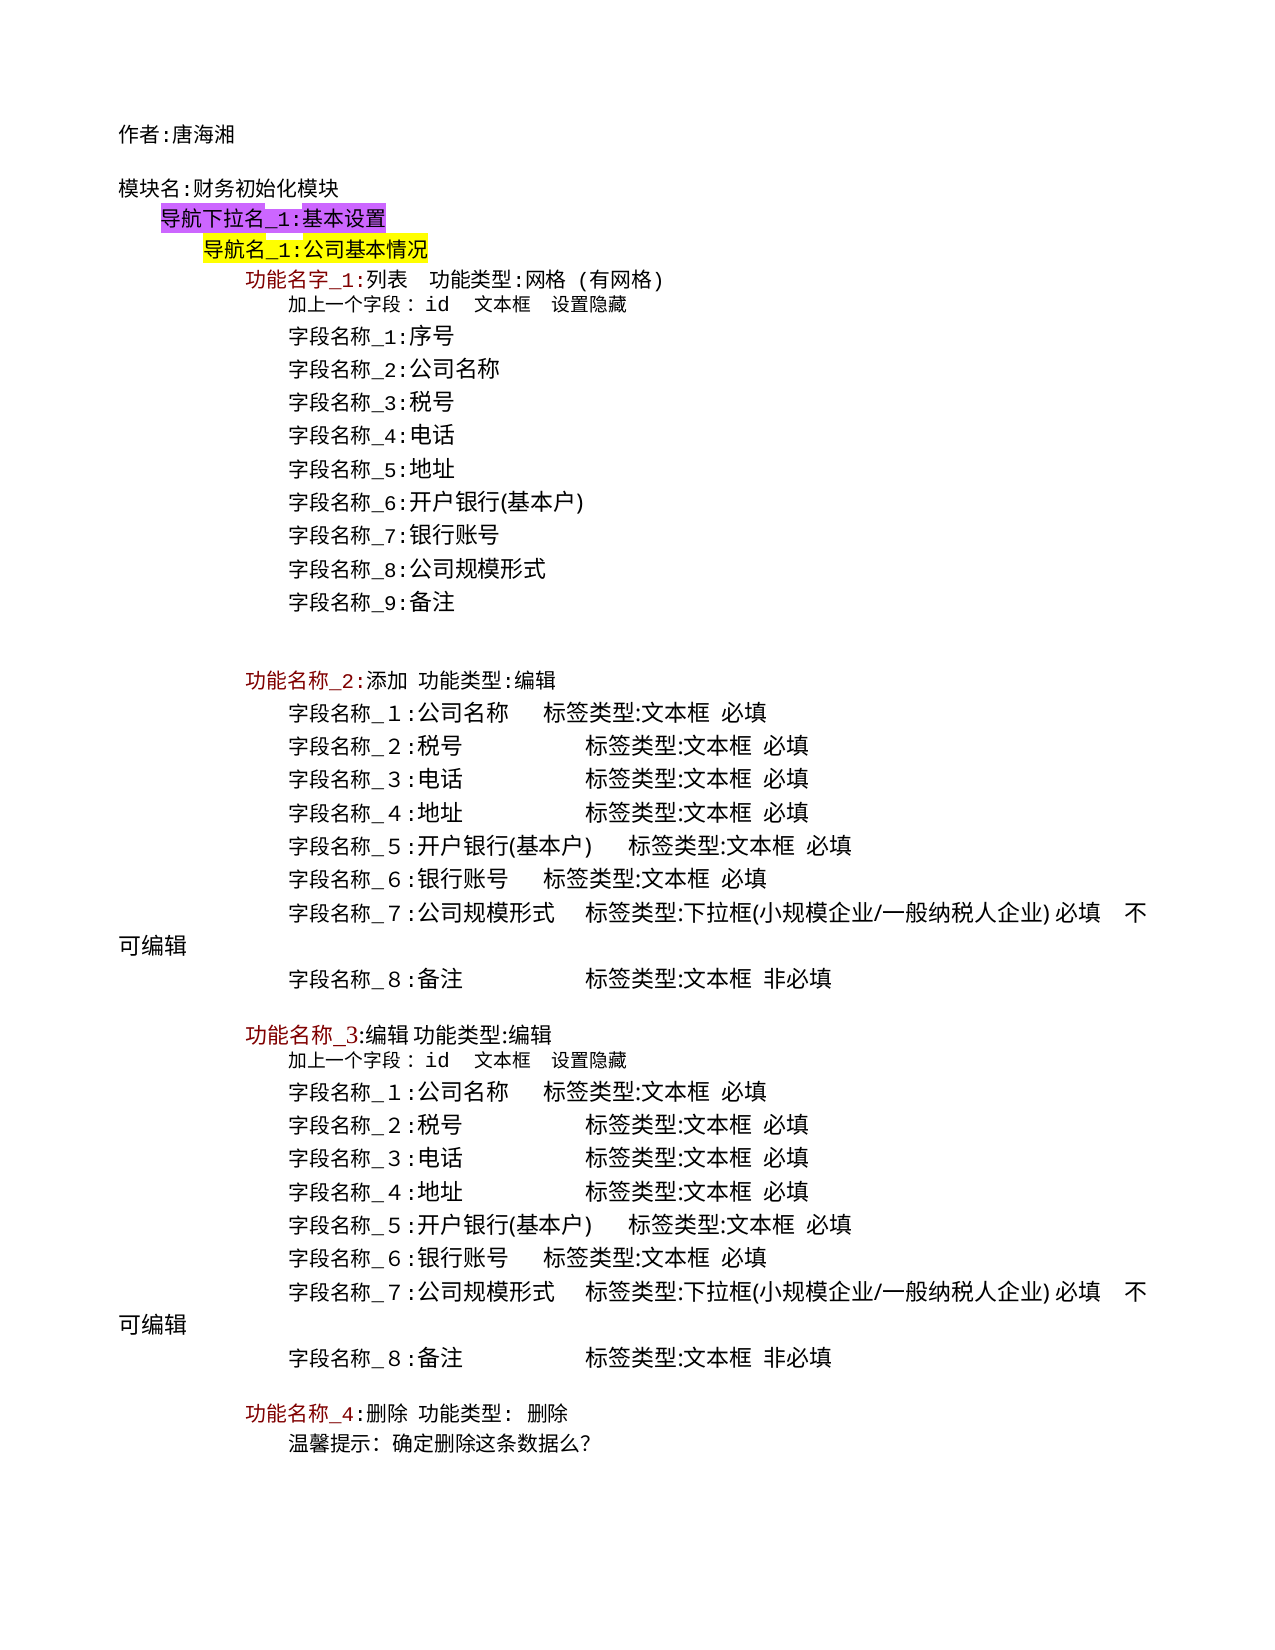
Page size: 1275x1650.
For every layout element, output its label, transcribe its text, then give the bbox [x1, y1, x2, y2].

text 字段名称_２:税号 标签类型:文本框 必填 [118, 728, 1157, 761]
text 字段名称_４:地址 标签类型:文本框 必填 [118, 794, 1157, 828]
text 字段名称_6:开户银行(基本户) [118, 484, 1157, 517]
text 字段名称_４:地址 标签类型:文本框 必填 [118, 1174, 1157, 1207]
text 导航名_1:公司基本情况 [118, 233, 1157, 263]
text 字段名称_4:电话 [118, 417, 1157, 451]
text 字段名称_８:备注 标签类型:文本框 非必填 [118, 961, 1157, 994]
text 字段名称_１:公司名称 标签类型:文本框 必填 [118, 1074, 1157, 1107]
text 字段名称_１:公司名称 标签类型:文本框 必填 [118, 694, 1157, 728]
text 字段名称_５:开户银行(基本户) 标签类型:文本框 必填 [118, 1207, 1157, 1240]
text 功能名字_1:列表 功能类型:网格 (有网格) [118, 263, 1157, 294]
text 加上一个字段 ：id 文本框 设置隐藏 [118, 1050, 1157, 1074]
text 字段名称_8:公司规模形式 [118, 550, 1157, 584]
text 字段名称_２:税号 标签类型:文本框 必填 [118, 1107, 1157, 1140]
text 功能名称_2:添加 功能类型:编辑 [118, 664, 1157, 694]
text 功能名称_3:编辑 功能类型:编辑 [118, 1018, 1157, 1050]
text 温馨提示：确定删除这条数据么？ [118, 1428, 1157, 1458]
text 加上一个字段 ：id 文本框 设置隐藏 [118, 294, 1157, 318]
text 字段名称_５:开户银行(基本户) 标签类型:文本框 必填 [118, 828, 1157, 861]
text 字段名称_３:电话 标签类型:文本框 必填 [118, 1140, 1157, 1174]
text 字段名称_７:公司规模形式 标签类型:下拉框(小规模企业/一般纳税人企业) 必填 不可编辑 [118, 894, 1157, 961]
text 导航下拉名_1:基本设置 [118, 203, 1157, 233]
text 字段名称_2:公司名称 [118, 351, 1157, 384]
text 字段名称_８:备注 标签类型:文本框 非必填 [118, 1340, 1157, 1373]
text 字段名称_1:序号 [118, 318, 1157, 351]
text 字段名称_３:电话 标签类型:文本框 必填 [118, 761, 1157, 794]
text 字段名称_9:备注 [118, 584, 1157, 617]
text 作者:唐海湘 [118, 118, 1157, 148]
text 字段名称_7:银行账号 [118, 517, 1157, 550]
text 模块名:财务初始化模块 [118, 172, 1157, 203]
text 字段名称_６:银行账号 标签类型:文本框 必填 [118, 1240, 1157, 1274]
text 字段名称_3:税号 [118, 384, 1157, 417]
text 字段名称_７:公司规模形式 标签类型:下拉框(小规模企业/一般纳税人企业) 必填 不可编辑 [118, 1274, 1157, 1340]
text 功能名称_4:删除 功能类型: 删除 [118, 1397, 1157, 1428]
text 字段名称_６:银行账号 标签类型:文本框 必填 [118, 861, 1157, 894]
text 字段名称_5:地址 [118, 451, 1157, 484]
